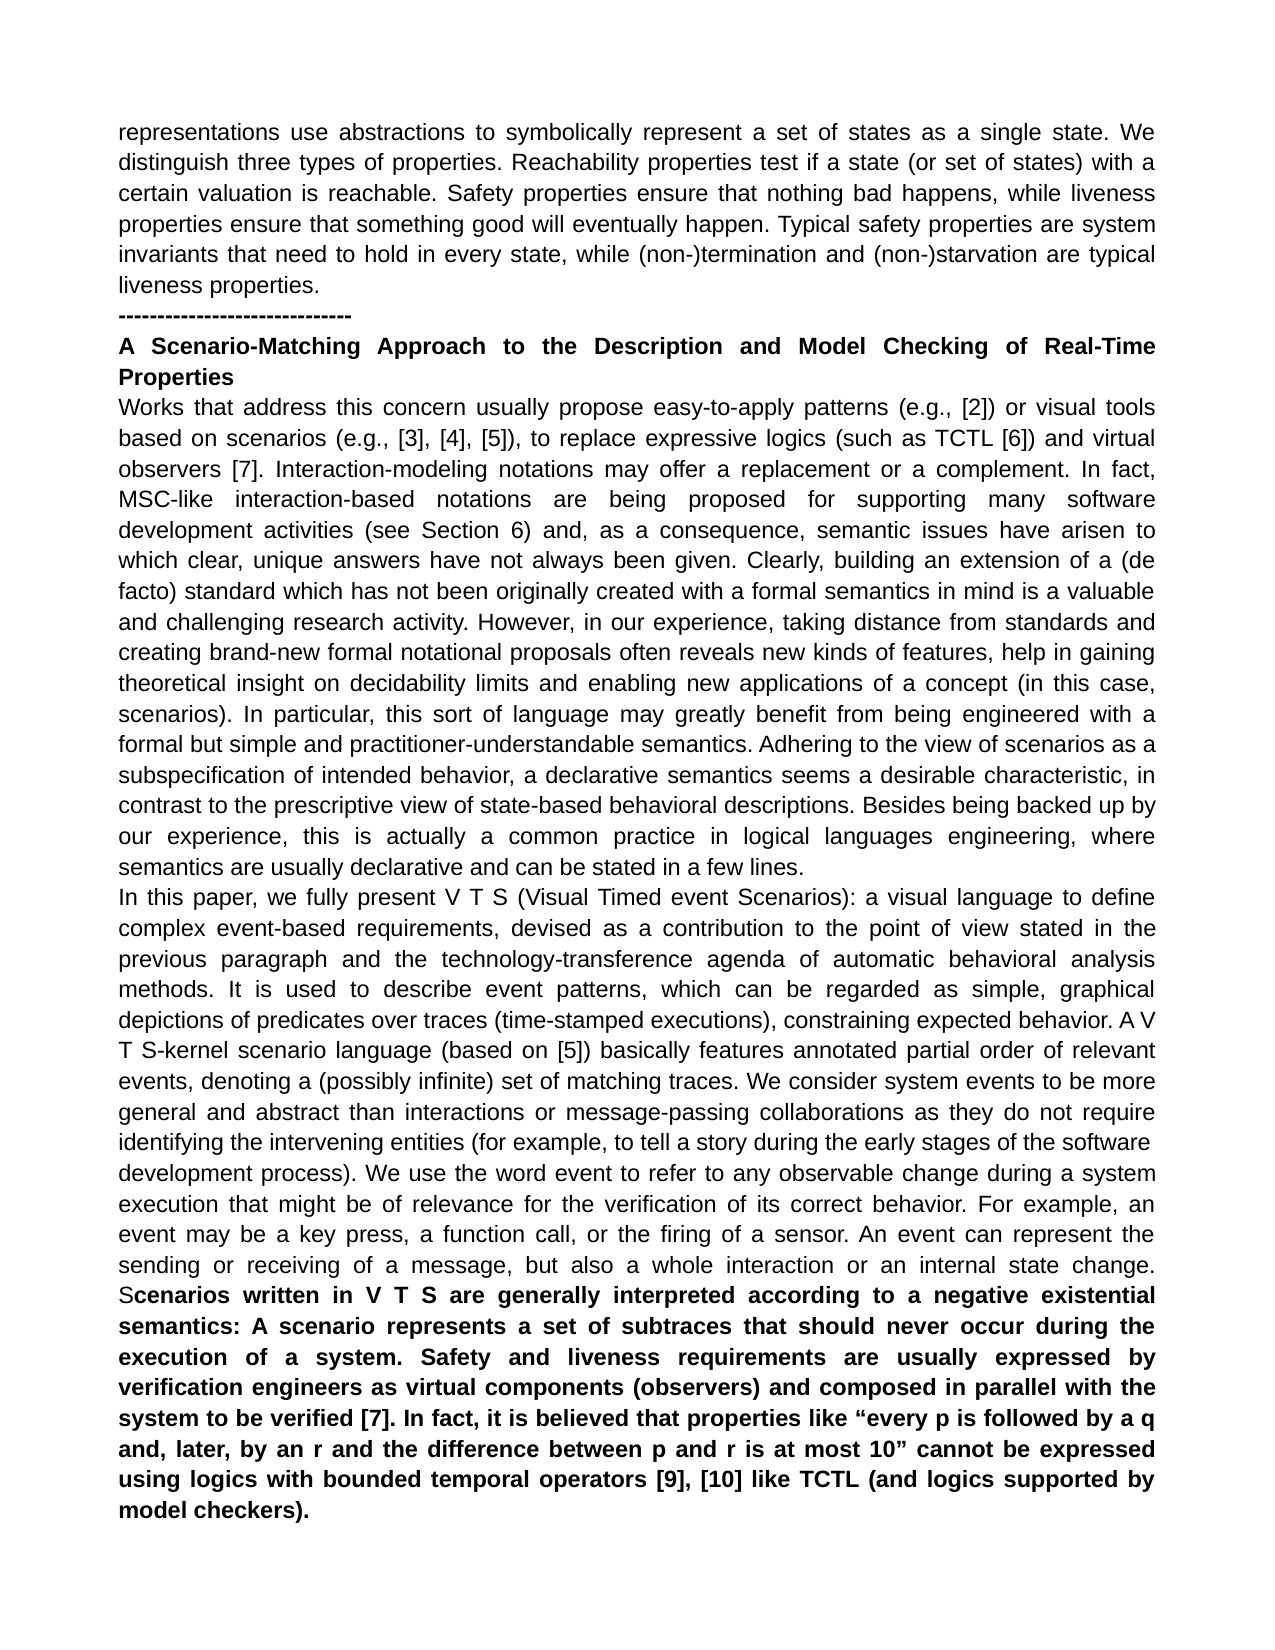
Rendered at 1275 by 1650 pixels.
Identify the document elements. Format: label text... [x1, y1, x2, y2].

text development process). We use the word event to refer to any observable change during a system execution that might be of relevance for the verification of its correct behavior. For example, an event may be a key press, a function call, or the firing of a sensor. An event can represent the sending or receiving of a message, but also a whole interaction or an internal state change. Scenarios written in V T S are generally interpreted according to a negative existential semantics: A scenario represents a set of subtraces that should never occur during the execution of a system. Safety and liveness requirements are usually expressed by verification engineers as virtual components (observers) and composed in parallel with the system to be verified [7]. In fact, it is believed that properties like “every p is followed by a q and, later, by an r and the difference between p and r is at most 10” cannot be expressed using logics with bounded temporal operators [9], [10] like TCTL (and logics supported by model checkers). [118, 1159, 1157, 1523]
text ------------------------------ [118, 302, 1157, 329]
text representations use abstractions to symbolically represent a set of states as a single state. We distinguish three types of properties. Reachability properties test if a state (or set of states) with a certain valuation is reachable. Safety properties ensure that nothing bad happens, while liveness properties ensure that something good will eventually happen. Typical safety properties are system invariants that need to hold in every state, while (non-)termination and (non-)starvation are typical liveness properties. [118, 118, 1157, 298]
text In this paper, we fully present V T S (Visual Timed event Scenarios): a visual language to define complex event-based requirements, devised as a contribution to the point of view stated in the previous paragraph and the technology-transference agenda of automatic behavioral analysis methods. It is used to describe event patterns, which can be regarded as simple, graphical depictions of predicates over traces (time-stamped executions), constraining expected behavior. A V T S-kernel scenario language (based on [5]) basically features annotated partial order of relevant events, denoting a (possibly infinite) set of matching traces. We consider system events to be more general and abstract than interactions or message-passing collaborations as they do not require identifying the intervening entities (for example, to tell a story during the early stages of the software [118, 884, 1157, 1156]
text A Scenario-Matching Approach to the Description and Model Checking of Real-Time Properties [118, 332, 1157, 390]
text Works that address this concern usually propose easy-to-apply patterns (e.g., [2]) or visual tools based on scenarios (e.g., [3], [4], [5]), to replace expressive logics (such as TCTL [6]) and virtual observers [7]. Interaction-modeling notations may offer a replacement or a complement. In fact, MSC-like interaction-based notations are being proposed for supporting many software development activities (see Section 6) and, as a consequence, semantic issues have arisen to which clear, unique answers have not always been given. Clearly, building an extension of a (de facto) standard which has not been originally created with a formal semantics in mind is a valuable and challenging research activity. However, in our experience, taking distance from standards and creating brand-new formal notational proposals often reveals new kinds of features, help in gaining theoretical insight on decidability limits and enabling new applications of a concept (in this case, scenarios). In particular, this sort of language may greatly benefit from being engineered with a formal but simple and practitioner-understandable semantics. Adhering to the view of scenarios as a subspecification of intended behavior, a declarative semantics seems a desirable characteristic, in contrast to the prescriptive view of state-based behavioral descriptions. Besides being backed up by our experience, this is actually a common practice in logical languages engineering, where semantics are usually declarative and can be stated in a few lines. [118, 394, 1157, 880]
